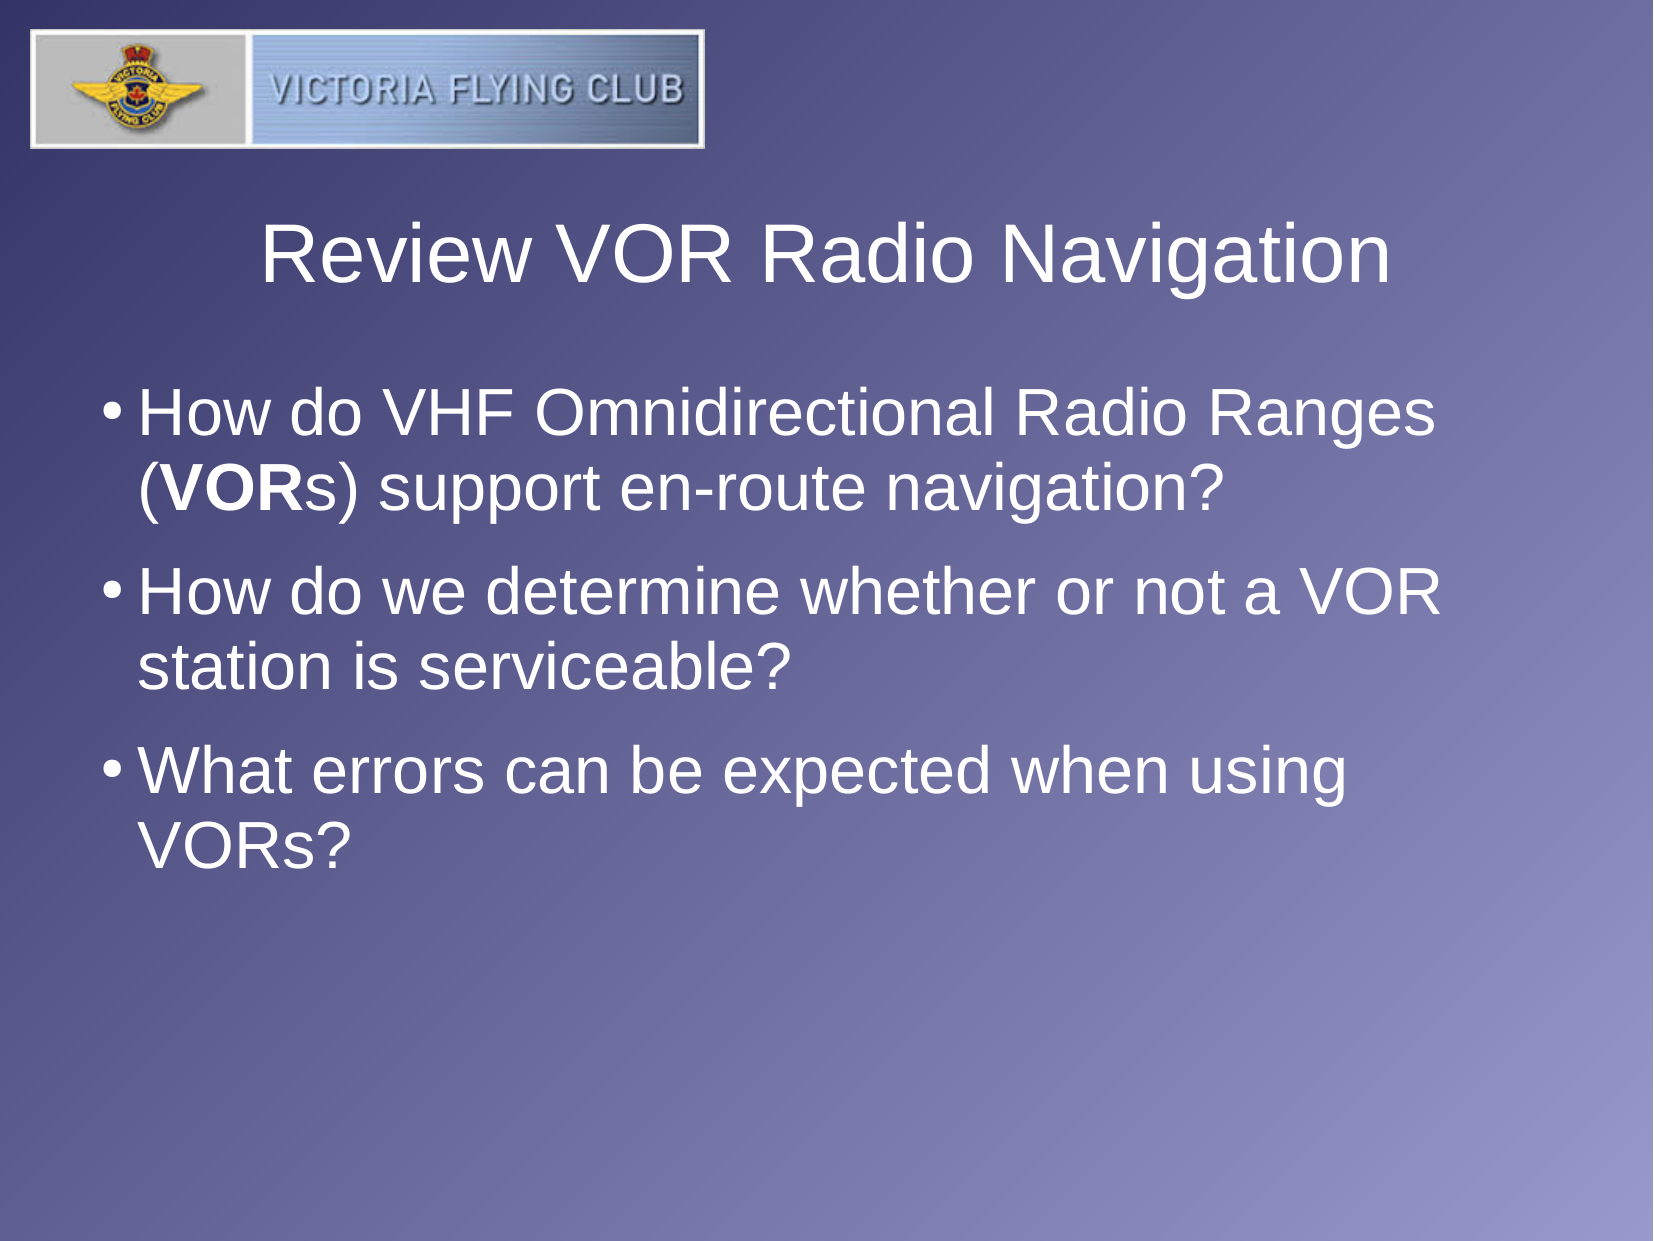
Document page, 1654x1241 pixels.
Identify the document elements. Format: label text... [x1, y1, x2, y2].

list How do VHF Omnidirectional Radio Ranges (VORs) support en-route navigation? How do we determine whether or not a VOR station is serviceable? What errors can be expected when using VORs? [82, 375, 1571, 1095]
picture [30, 29, 705, 149]
title Review VOR Radio Navigation [82, 150, 1571, 358]
